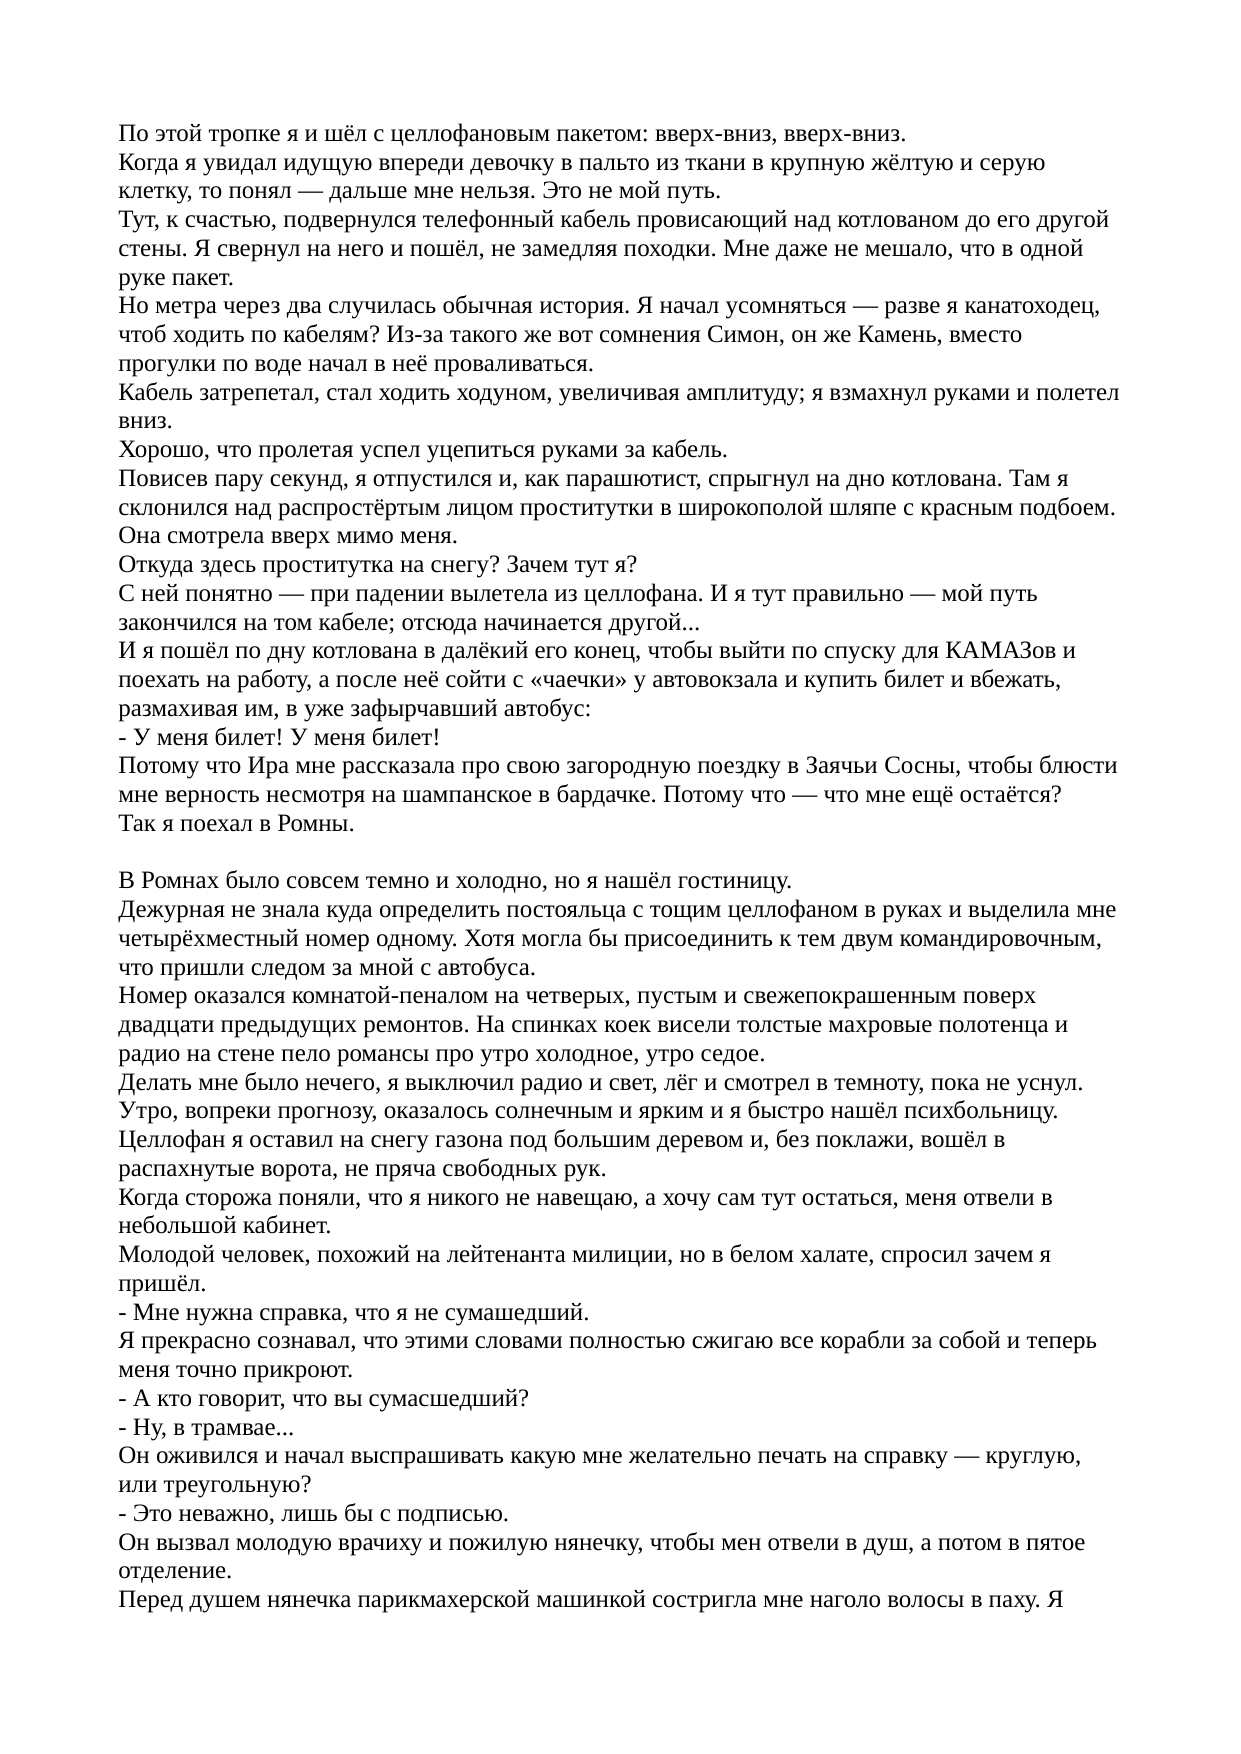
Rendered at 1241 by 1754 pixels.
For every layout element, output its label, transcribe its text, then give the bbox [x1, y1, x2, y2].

text Он оживился и начал выспрашивать какую мне желательно печать на справку — круглую, или треугольную? [118, 1441, 1122, 1498]
text Перед душем нянечка парикмахерской машинкой состригла мне наголо волосы в паху. Я [118, 1584, 1122, 1613]
text Кабель затрепетал, стал ходить ходуном, увеличивая амплитуду; я взмахнул руками и полетел вниз. [118, 377, 1122, 434]
text Утро, вопреки прогнозу, оказалось солнечным и ярким и я быстро нашёл психбольницу. [118, 1096, 1122, 1124]
text Когда сторожа поняли, что я никого не навещаю, а хочу сам тут остаться, меня отвели в небольшой кабинет. [118, 1182, 1122, 1239]
text Он вызвал молодую врачиху и пожилую нянечку, чтобы мен отвели в душ, а потом в пятое отделение. [118, 1527, 1122, 1584]
text Дежурная не знала куда определить постояльца с тощим целлофаном в руках и выделила мне четырёхместный номер одному. Хотя могла бы присоединить к тем двум командировочным, что пришли следом за мной с автобуса. [118, 894, 1122, 981]
text Делать мне было нечего, я выключил радио и свет, лёг и смотрел в темноту, пока не уснул. [118, 1067, 1122, 1096]
text - Ну, в трамвае... [118, 1412, 1122, 1441]
text Когда я увидал идущую впереди девочку в пальто из ткани в крупную жёлтую и серую клетку, то понял — дальше мне нельзя. Это не мой путь. [118, 147, 1122, 204]
text - У меня билет! У меня билет! [118, 722, 1122, 751]
text С ней понятно — при падении вылетела из целлофана. И я тут правильно — мой путь закончился на том кабеле; отсюда начинается другой... [118, 578, 1122, 636]
text В Ромнах было совсем темно и холодно, но я нашёл гостиницу. [118, 866, 1122, 894]
text Целлофан я оставил на снегу газона под большим деревом и, без поклажи, вошёл в распахнутые ворота, не пряча свободных рук. [118, 1124, 1122, 1182]
text И я пошёл по дну котлована в далёкий его конец, чтобы выйти по спуску для КАМАЗов и поехать на работу, а после неё сойти с «чаечки» у автовокзала и купить билет и вбежать, размахивая им, в уже зафырчавший автобус: [118, 636, 1122, 722]
text Повисев пару секунд, я отпустился и, как парашютист, спрыгнул на дно котлована. Там я склонился над распростёртым лицом проститутки в широкополой шляпе с красным подбоем. [118, 463, 1122, 521]
text Молодой человек, похожий на лейтенанта милиции, но в белом халате, спросил зачем я пришёл. [118, 1239, 1122, 1297]
text - Мне нужна справка, что я не сумашедший. [118, 1297, 1122, 1326]
text Но метра через два случилась обычная история. Я начал усомняться — разве я канатоходец, чтоб ходить по кабелям? Из-за такого же вот сомнения Симон, он же Камень, вместо прогулки по воде начал в неё проваливаться. [118, 291, 1122, 377]
text Она смотрела вверх мимо меня. [118, 521, 1122, 549]
text Номер оказался комнатой-пеналом на четверых, пустым и свежепокрашенным поверх двадцати предыдущих ремонтов. На спинках коек висели толстые махровые полотенца и радио на стене пело романсы про утро холодное, утро седое. [118, 981, 1122, 1067]
text Откуда здесь проститутка на снегу? Зачем тут я? [118, 549, 1122, 578]
text Хорошо, что пролетая успел уцепиться руками за кабель. [118, 434, 1122, 463]
text - Это неважно, лишь бы с подписью. [118, 1498, 1122, 1527]
text Тут, к счастью, подвернулся телефонный кабель провисающий над котлованом до его другой стены. Я свернул на него и пошёл, не замедляя походки. Мне даже не мешало, что в одной руке пакет. [118, 204, 1122, 291]
text По этой тропке я и шёл с целлофановым пакетом: вверх-вниз, вверх-вниз. [118, 118, 1122, 147]
text Потому что Ира мне рассказала про свою загородную поездку в Заячьи Сосны, чтобы блюсти мне верность несмотря на шампанское в бардачке. Потому что — что мне ещё остаётся? [118, 751, 1122, 808]
text Я прекрасно сознавал, что этими словами полностью сжигаю все корабли за собой и теперь меня точно прикроют. [118, 1326, 1122, 1383]
text Так я поехал в Ромны. [118, 808, 1122, 837]
text - А кто говорит, что вы сумасшедший? [118, 1383, 1122, 1412]
